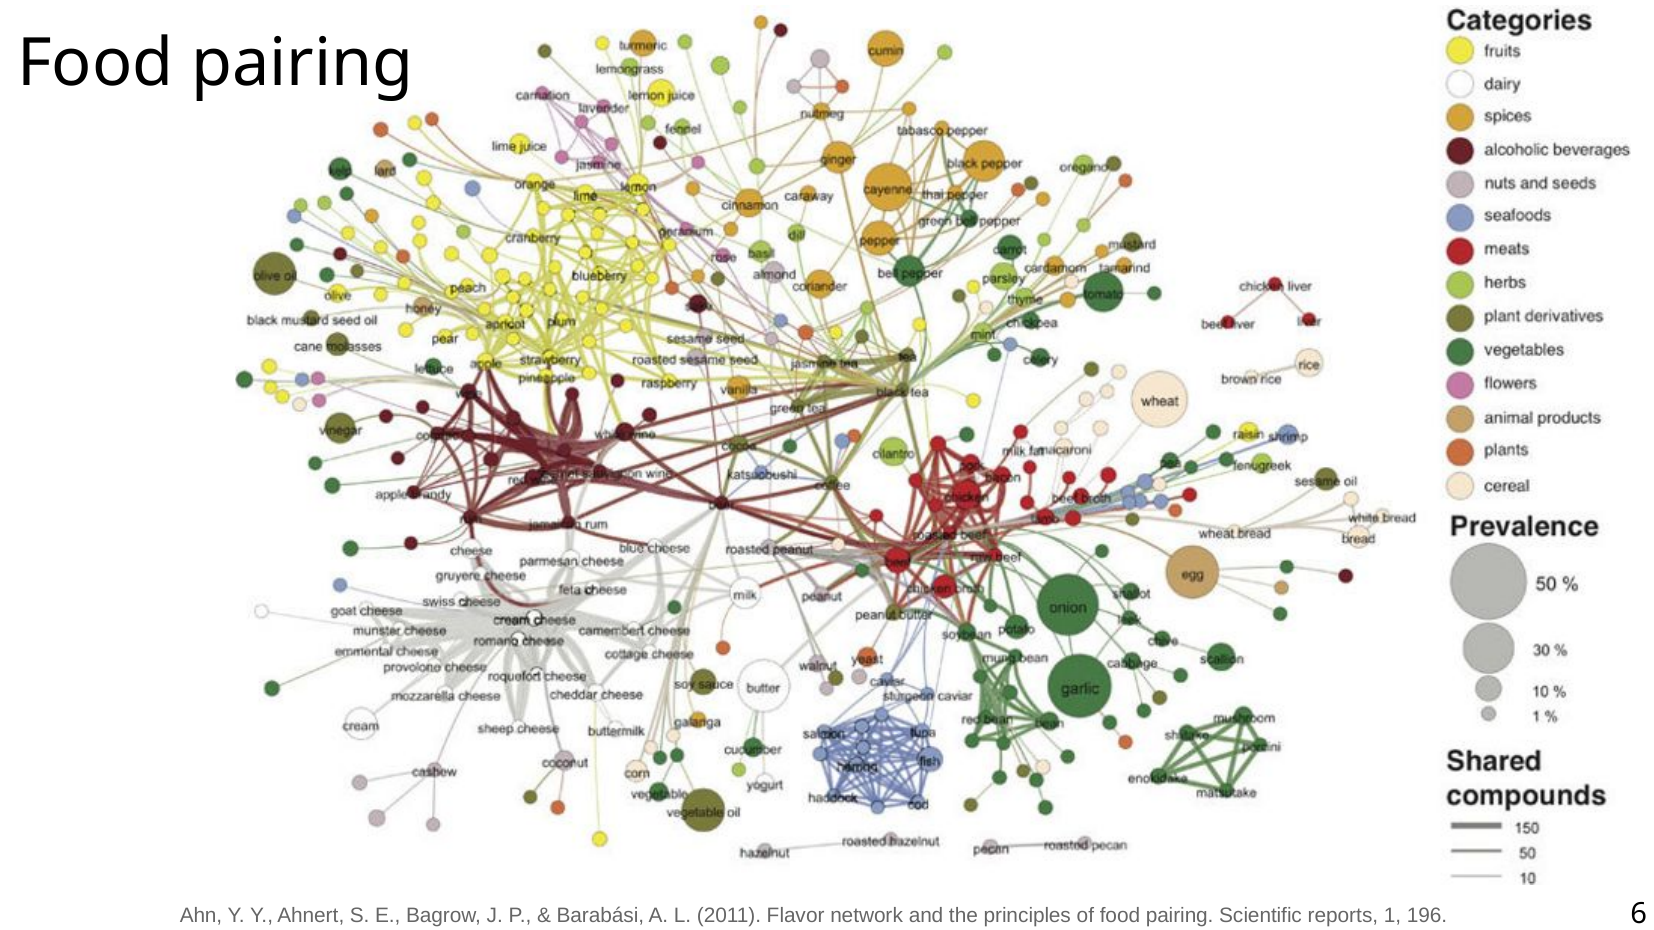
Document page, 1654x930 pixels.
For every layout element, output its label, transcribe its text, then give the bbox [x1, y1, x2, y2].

title Food pairing [17, 13, 421, 105]
picture [235, 5, 1631, 886]
text_box Ahn, Y. Y., Ahnert, S. E., Bagrow, J. P., & Barabási, A. L. (2011). Flavor network and the principles of food pairing. Scientific reports, 1, 196. [165, 895, 1463, 930]
